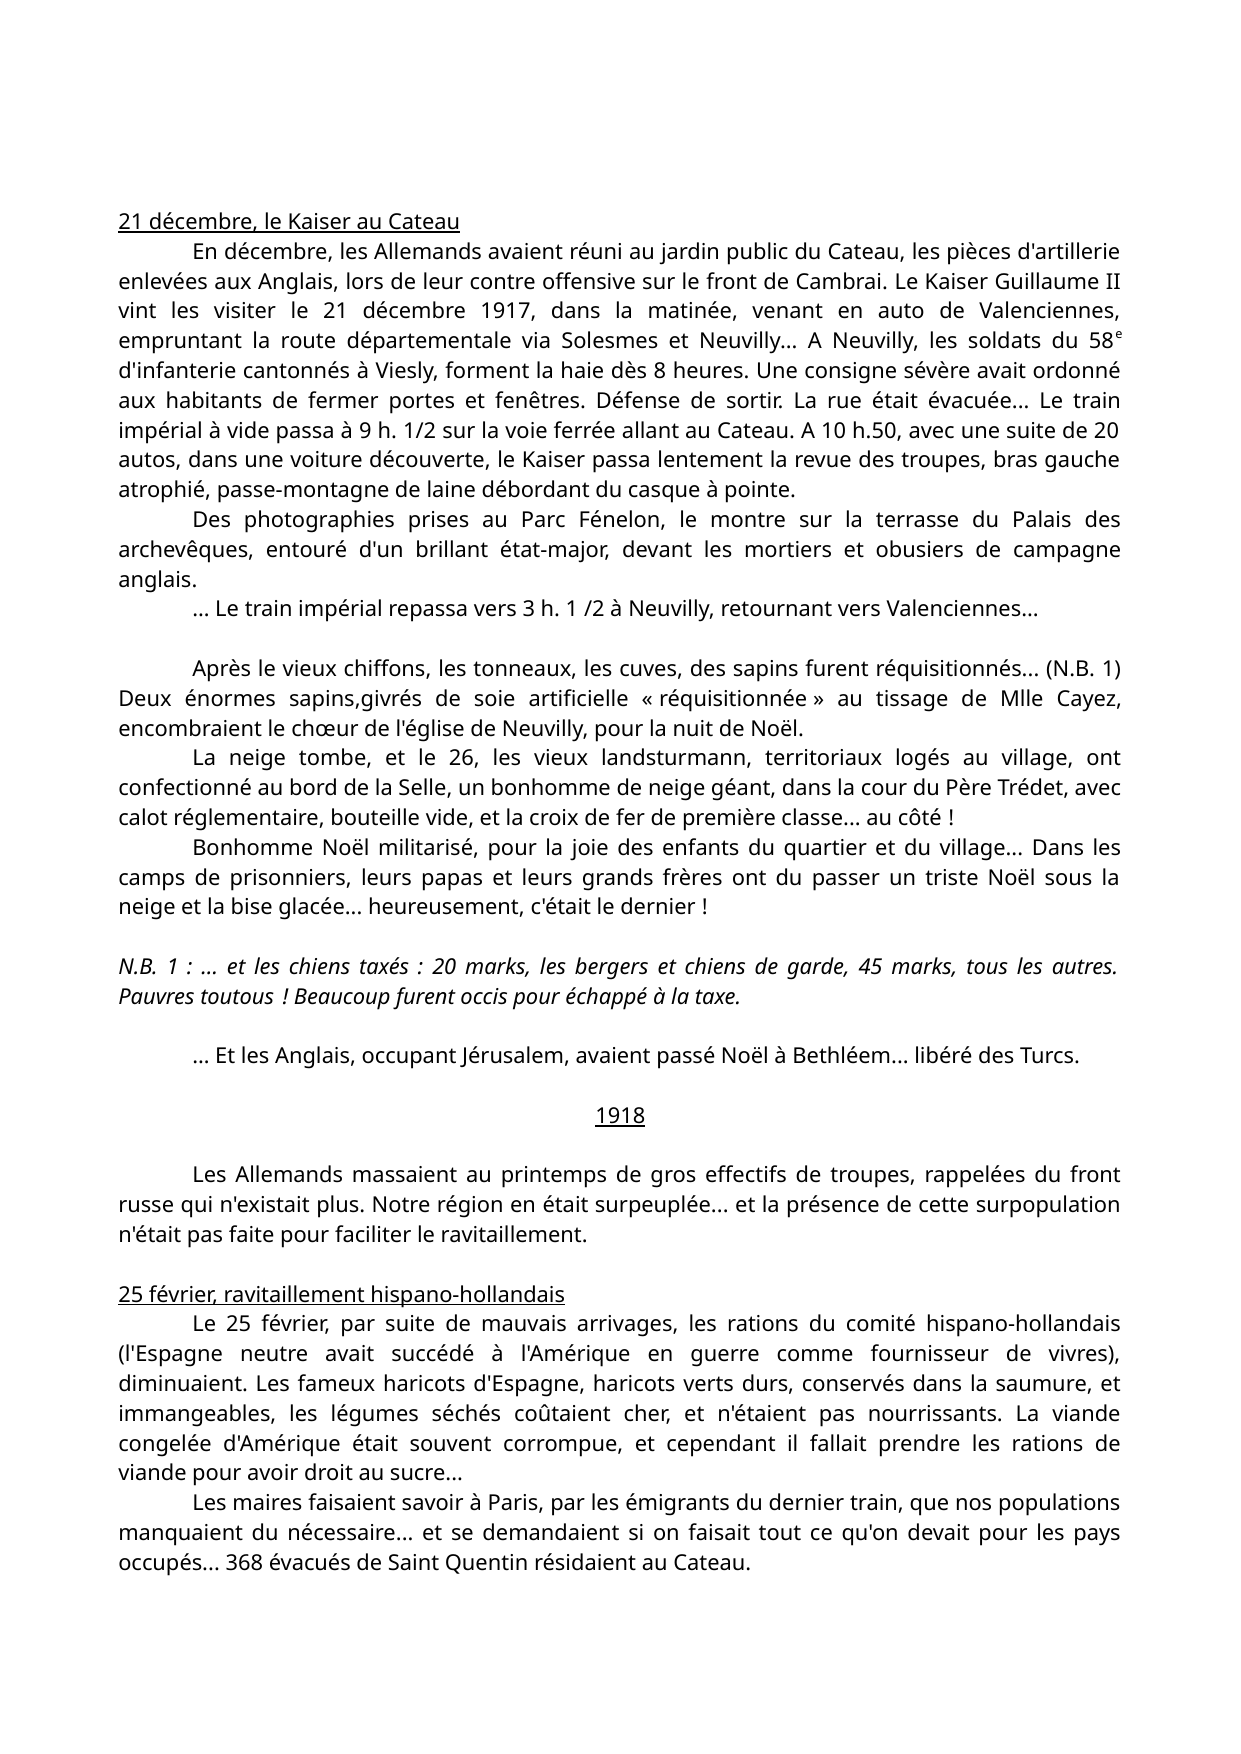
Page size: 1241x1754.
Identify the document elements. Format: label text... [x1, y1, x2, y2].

text Les maires faisaient savoir à Paris, par les émigrants du dernier train, que nos populations manquaient du nécessaire... et se demandaient si on faisait tout ce qu'on devait pour les pays occupés... 368 évacués de Saint Quentin résidaient au Cateau. [118, 1487, 1122, 1577]
text Bonhomme Noël militarisé, pour la joie des enfants du quartier et du village... Dans les camps de prisonniers, leurs papas et leurs grands frères ont du passer un triste Noël sous la neige et la bise glacée... heureusement, c'était le dernier ! [118, 832, 1122, 921]
text Les Allemands massaient au printemps de gros effectifs de troupes, rappelées du front russe qui n'existait plus. Notre région en était surpeuplée... et la présence de cette surpopulation n'était pas faite pour faciliter le ravitaillement. [118, 1159, 1122, 1249]
text Après le vieux chiffons, les tonneaux, les cuves, des sapins furent réquisitionnés... (N.B. 1) Deux énormes sapins,givrés de soie artificielle « réquisitionnée » au tissage de Mlle Cayez, encombraient le chœur de l'église de Neuvilly, pour la nuit de Noël. [118, 653, 1122, 742]
text 21 décembre, le Kaiser au Cateau [118, 206, 1122, 236]
text 25 février, ravitaillement hispano-hollandais [118, 1279, 1122, 1308]
text En décembre, les Allemands avaient réuni au jardin public du Cateau, les pièces d'artillerie enlevées aux Anglais, lors de leur contre offensive sur le front de Cambrai. Le Kaiser Guillaume II vint les visiter le 21 décembre 1917, dans la matinée, venant en auto de Valenciennes, empruntant la route départementale via Solesmes et Neuvilly... A Neuvilly, les soldats du 58e d'infanterie cantonnés à Viesly, forment la haie dès 8 heures. Une consigne sévère avait ordonné aux habitants de fermer portes et fenêtres. Défense de sortir. La rue était évacuée... Le train impérial à vide passa à 9 h. 1/2 sur la voie ferrée allant au Cateau. A 10 h.50, avec une suite de 20 autos, dans une voiture découverte, le Kaiser passa lentement la revue des troupes, bras gauche atrophié, passe-montagne de laine débordant du casque à pointe. [118, 236, 1122, 504]
text … Le train impérial repassa vers 3 h. 1 /2 à Neuvilly, retournant vers Valenciennes... [118, 593, 1122, 623]
text Des photographies prises au Parc Fénelon, le montre sur la terrasse du Palais des archevêques, entouré d'un brillant état-major, devant les mortiers et obusiers de campagne anglais. [118, 504, 1122, 593]
text … Et les Anglais, occupant Jérusalem, avaient passé Noël à Bethléem... libéré des Turcs. [118, 1040, 1122, 1070]
text Le 25 février, par suite de mauvais arrivages, les rations du comité hispano-hollandais (l'Espagne neutre avait succédé à l'Amérique en guerre comme fournisseur de vivres), diminuaient. Les fameux haricots d'Espagne, haricots verts durs, conservés dans la saumure, et immangeables, les légumes séchés coûtaient cher, et n'étaient pas nourrissants. La viande congelée d'Amérique était souvent corrompue, et cependant il fallait prendre les rations de viande pour avoir droit au sucre... [118, 1308, 1122, 1487]
text N.B. 1 : … et les chiens taxés : 20 marks, les bergers et chiens de garde, 45 marks, tous les autres. Pauvres toutous ! Beaucoup furent occis pour échappé à la taxe. [118, 951, 1122, 1011]
text La neige tombe, et le 26, les vieux landsturmann, territoriaux logés au village, ont confectionné au bord de la Selle, un bonhomme de neige géant, dans la cour du Père Trédet, avec calot réglementaire, bouteille vide, et la croix de fer de première classe... au côté ! [118, 742, 1122, 832]
text 1918 [118, 1100, 1122, 1130]
